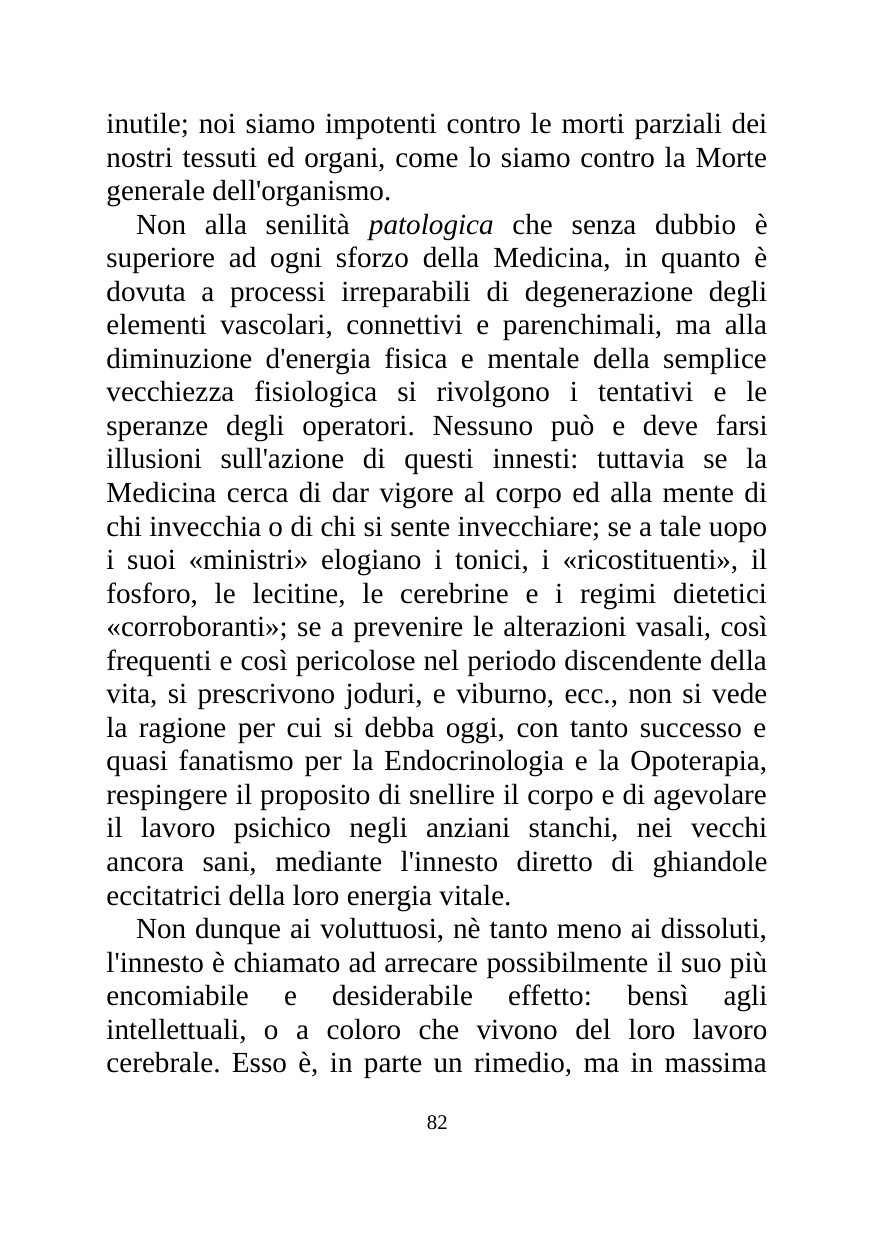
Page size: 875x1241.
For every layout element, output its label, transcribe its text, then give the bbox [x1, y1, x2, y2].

text Non alla senilità patologica che senza dubbio è superiore ad ogni sforzo della Medicina, in quanto è dovuta a processi irreparabili di degenerazione degli elementi vascolari, connettivi e parenchimali, ma alla diminuzione d'energia fisica e mentale della semplice vecchiezza fisiologica si rivolgono i tentativi e le speranze degli operatori. Nessuno può e deve farsi illusioni sull'azione di questi innesti: tuttavia se la Medicina cerca di dar vigore al corpo ed alla mente di chi invecchia o di chi si sente invecchiare; se a tale uopo i suoi «ministri» elogiano i tonici, i «ricostituenti», il fosforo, le lecitine, le cerebrine e i regimi dietetici «corroboranti»; se a prevenire le alterazioni vasali, così frequenti e così pericolose nel periodo discendente della vita, si prescrivono joduri, e viburno, ecc., non si vede la ragione per cui si debba oggi, con tanto successo e quasi fanatismo per la Endocrinologia e la Opoterapia, respingere il proposito di snellire il corpo e di agevolare il lavoro psichico negli anziani stanchi, nei vecchi ancora sani, mediante l'innesto diretto di ghiandole eccitatrici della loro energia vitale. [106, 207, 768, 911]
text inutile; noi siamo impotenti contro le morti parziali dei nostri tessuti ed organi, come lo siamo contro la Morte generale dell'organismo. [106, 106, 768, 207]
text Non dunque ai voluttuosi, nè tanto meno ai dissoluti, l'innesto è chiamato ad arrecare possibilmente il suo più encomiabile e desiderabile effetto: bensì agli intellettuali, o a coloro che vivono del loro lavoro cerebrale. Esso è, in parte un rimedio, ma in massima [106, 911, 768, 1079]
